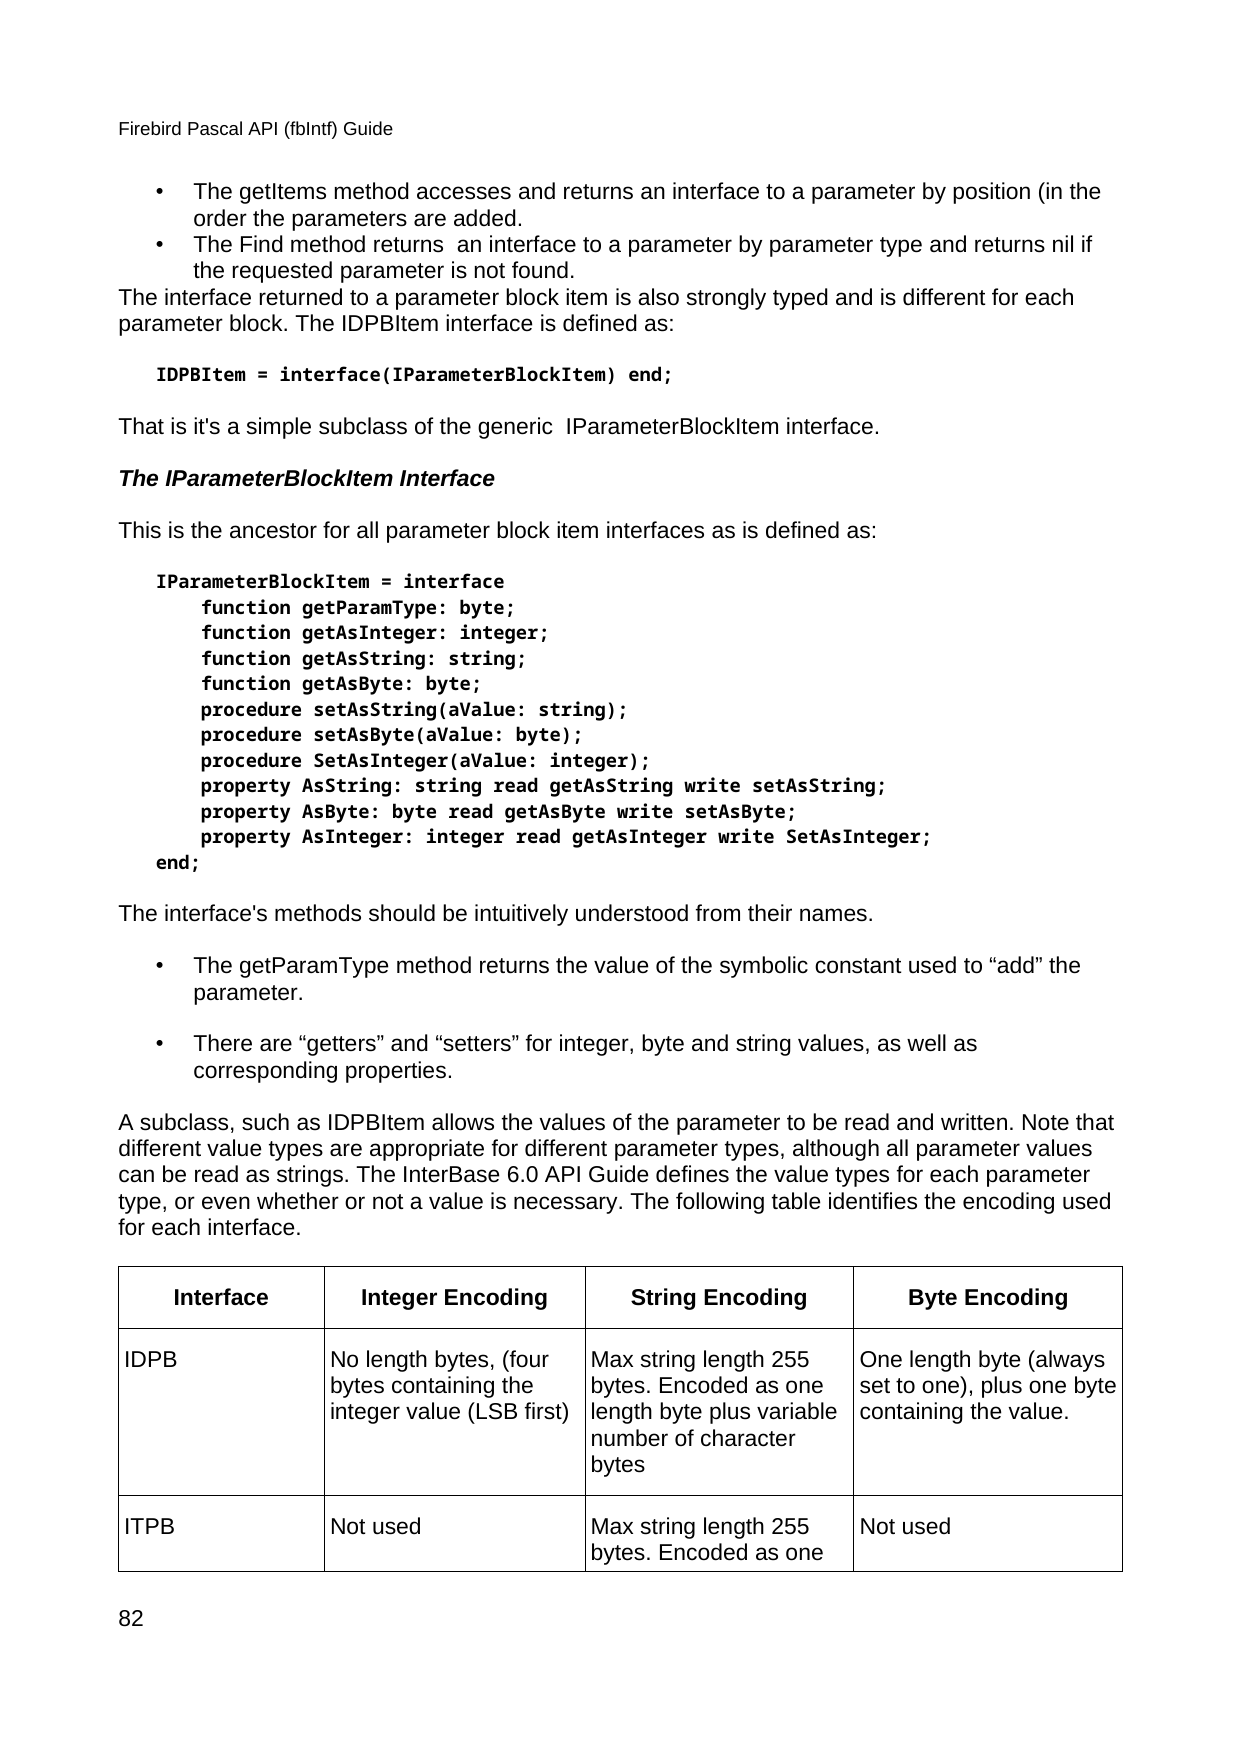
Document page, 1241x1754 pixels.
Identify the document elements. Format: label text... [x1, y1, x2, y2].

text function getAsInteger: integer; [156, 619, 1122, 645]
table_cell One length byte (always set to one), plus one byte containing the value. [854, 1329, 1122, 1495]
table_header String Encoding [586, 1267, 853, 1328]
text end; [156, 849, 1122, 875]
table_header Integer Encoding [325, 1267, 585, 1328]
text IDPBItem = interface(IParameterBlockItem) end; [156, 362, 1122, 387]
list The getItems method accesses and returns an interface to a parameter by position (in the order the parameters are added. [156, 178, 1122, 231]
list The getParamType method returns the value of the symbolic constant used to “add” the parameter. [156, 952, 1122, 1005]
text This is the ancestor for all parameter block item interfaces as is defined as: [118, 517, 1122, 543]
text procedure setAsString(aValue: string); [156, 696, 1122, 722]
table_cell IDPB [119, 1329, 324, 1495]
text The interface returned to a parameter block item is also strongly typed and is different for each parameter block. The IDPBItem interface is defined as: [118, 283, 1122, 336]
text A subclass, such as IDPBItem allows the values of the parameter to be read and written. Note that different value types are appropriate for different parameter types, although all parameter values can be read as strings. The InterBase 6.0 API Guide defines the value types for each parameter type, or even whether or not a value is necessary. The following table identifies the encoding used for each interface. [118, 1108, 1122, 1240]
text property AsByte: byte read getAsByte write setAsByte; [156, 798, 1122, 824]
table_cell Max string length 255 bytes. Encoded as one [586, 1496, 853, 1571]
text property AsString: string read getAsString write setAsString; [156, 773, 1122, 798]
list The Find method returns an interface to a parameter by parameter type and returns nil if the requested parameter is not found. [156, 231, 1122, 283]
table_cell Not used [854, 1496, 1122, 1571]
text The interface's methods should be intuitively understood from their names. [118, 900, 1122, 927]
text function getParamType: byte; [156, 594, 1122, 619]
text That is it's a simple subclass of the generic IParameterBlockItem interface. [118, 413, 1122, 439]
text function getAsString: string; [156, 645, 1122, 671]
text IParameterBlockItem = interface [156, 568, 1122, 594]
table_cell Not used [325, 1496, 585, 1571]
table_header Interface [119, 1267, 324, 1328]
table_cell Max string length 255 bytes. Encoded as one length byte plus variable number of character bytes [586, 1329, 853, 1495]
text The IParameterBlockItem Interface [118, 465, 1122, 491]
table_cell No length bytes, (four bytes containing the integer value (LSB first) [325, 1329, 585, 1495]
text procedure setAsByte(aValue: byte); [156, 722, 1122, 747]
text function getAsByte: byte; [156, 671, 1122, 696]
table_header Byte Encoding [854, 1267, 1122, 1328]
text procedure SetAsInteger(aValue: integer); [156, 747, 1122, 773]
list There are “getters” and “setters” for integer, byte and string values, as well as corresponding properties. [156, 1030, 1122, 1083]
table_cell ITPB [119, 1496, 324, 1571]
text property AsInteger: integer read getAsInteger write SetAsInteger; [156, 824, 1122, 849]
